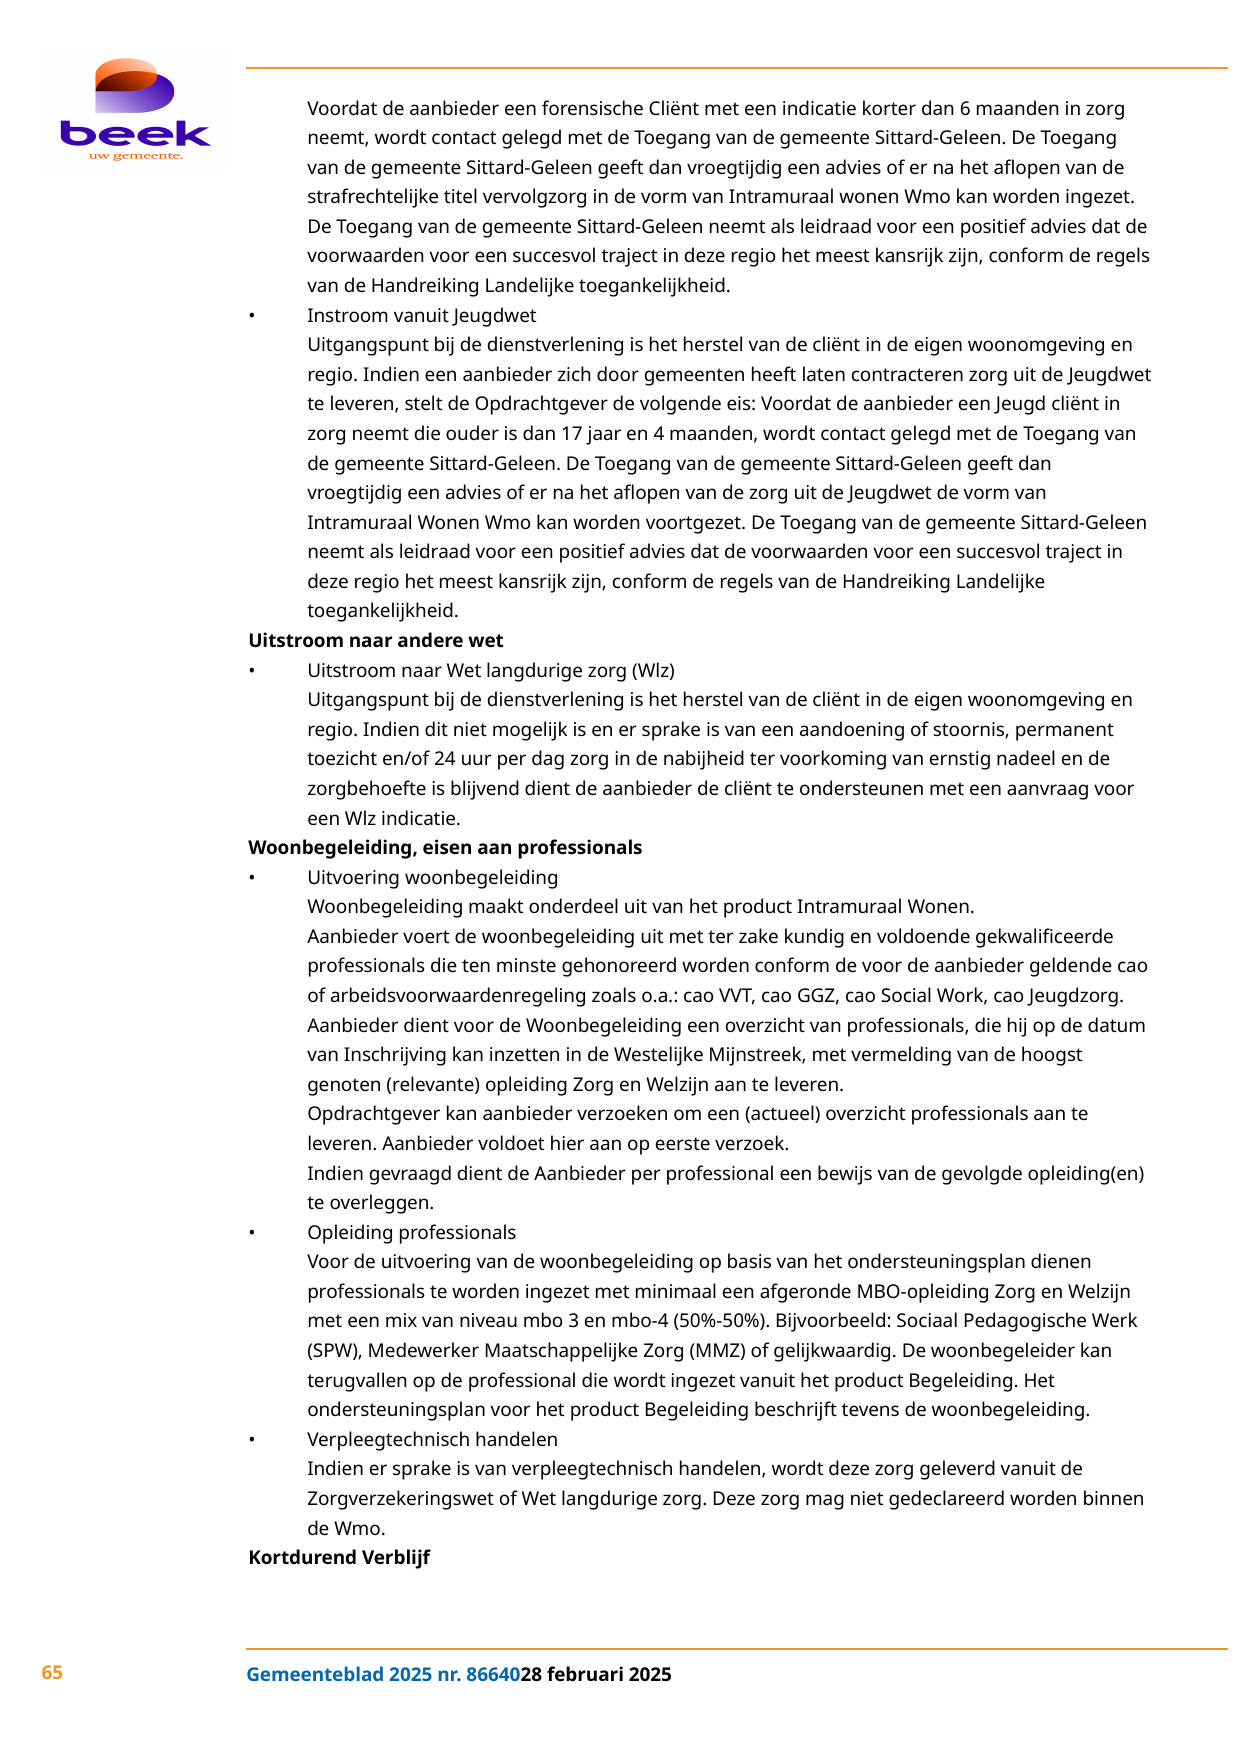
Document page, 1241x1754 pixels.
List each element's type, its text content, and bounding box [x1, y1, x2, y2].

text Kortdurend Verblijf [248, 1544, 1152, 1570]
list Opleiding professionals [248, 1219, 1152, 1245]
text Woonbegeleiding, eisen aan professionals [248, 834, 1152, 860]
list Indien er sprake is van verpleegtechnisch handelen, wordt deze zorg geleverd vanuit de Zorgverzekeringswet of Wet langdurige zorg. Deze zorg mag niet gedeclareerd worden binnen de Wmo. [248, 1456, 1152, 1541]
list Indien gevraagd dient de Aanbieder per professional een bewijs van de gevolgde opleiding(en) te overleggen. [248, 1160, 1152, 1215]
list Uitgangspunt bij de dienstverlening is het herstel van de cliënt in de eigen woonomgeving en regio. Indien een aanbieder zich door gemeenten heeft laten contracteren zorg uit de Jeugdwet te leveren, stelt de Opdrachtgever de volgende eis: Voordat de aanbieder een Jeugd cliënt in zorg neemt die ouder is dan 17 jaar en 4 maanden, wordt contact gelegd met de Toegang van de gemeente Sittard-Geleen. De Toegang van de gemeente Sittard-Geleen geeft dan vroegtijdig een advies of er na het aflopen van de zorg uit de Jeugdwet de vorm van Intramuraal Wonen Wmo kan worden voortgezet. De Toegang van de gemeente Sittard-Geleen neemt als leidraad voor een positief advies dat de voorwaarden voor een succesvol traject in deze regio het meest kansrijk zijn, conform de regels van de Handreiking Landelijke toegankelijkheid. [248, 331, 1152, 623]
list Woonbegeleiding maakt onderdeel uit van het product Intramuraal Wonen. [248, 893, 1152, 919]
list Instroom vanuit Jeugdwet [248, 302, 1152, 328]
list Voordat de aanbieder een forensische Cliënt met een indicatie korter dan 6 maanden in zorg neemt, wordt contact gelegd met de Toegang van de gemeente Sittard-Geleen. De Toegang van de gemeente Sittard-Geleen geeft dan vroegtijdig een advies of er na het aflopen van de strafrechtelijke titel vervolgzorg in de vorm van Intramuraal wonen Wmo kan worden ingezet. De Toegang van de gemeente Sittard-Geleen neemt als leidraad voor een positief advies dat de voorwaarden voor een succesvol traject in deze regio het meest kansrijk zijn, conform de regels van de Handreiking Landelijke toegankelijkheid. [248, 95, 1152, 298]
picture [41, 47, 231, 172]
list Uitstroom naar Wet langdurige zorg (Wlz) [248, 657, 1152, 683]
list Voor de uitvoering van de woonbegeleiding op basis van het ondersteuningsplan dienen professionals te worden ingezet met minimaal een afgeronde MBO-opleiding Zorg en Welzijn met een mix van niveau mbo 3 en mbo-4 (50%-50%). Bijvoorbeeld: Sociaal Pedagogische Werk (SPW), Medewerker Maatschappelijke Zorg (MMZ) of gelijkwaardig. De woonbegeleider kan terugvallen op de professional die wordt ingezet vanuit het product Begeleiding. Het ondersteuningsplan voor het product Begeleiding beschrijft tevens de woonbegeleiding. [248, 1248, 1152, 1422]
list Uitgangspunt bij de dienstverlening is het herstel van de cliënt in de eigen woonomgeving en regio. Indien dit niet mogelijk is en er sprake is van een aandoening of stoornis, permanent toezicht en/of 24 uur per dag zorg in de nabijheid ter voorkoming van ernstig nadeel en de zorgbehoefte is blijvend dient de aanbieder de cliënt te ondersteunen met een aanvraag voor een Wlz indicatie. [248, 686, 1152, 831]
list Aanbieder voert de woonbegeleiding uit met ter zake kundig en voldoende gekwalificeerde professionals die ten minste gehonoreerd worden conform de voor de aanbieder geldende cao of arbeidsvoorwaardenregeling zoals o.a.: cao VVT, cao GGZ, cao Social Work, cao Jeugdzorg. [248, 923, 1152, 1008]
list Uitvoering woonbegeleiding [248, 864, 1152, 890]
text Uitstroom naar andere wet [248, 627, 1152, 653]
list Opdrachtgever kan aanbieder verzoeken om een (actueel) overzicht professionals aan te leveren. Aanbieder voldoet hier aan op eerste verzoek. [248, 1101, 1152, 1156]
list Verpleegtechnisch handelen [248, 1426, 1152, 1452]
list Aanbieder dient voor de Woonbegeleiding een overzicht van professionals, die hij op de datum van Inschrijving kan inzetten in de Westelijke Mijnstreek, met vermelding van de hoogst genoten (relevante) opleiding Zorg en Welzijn aan te leveren. [248, 1012, 1152, 1097]
